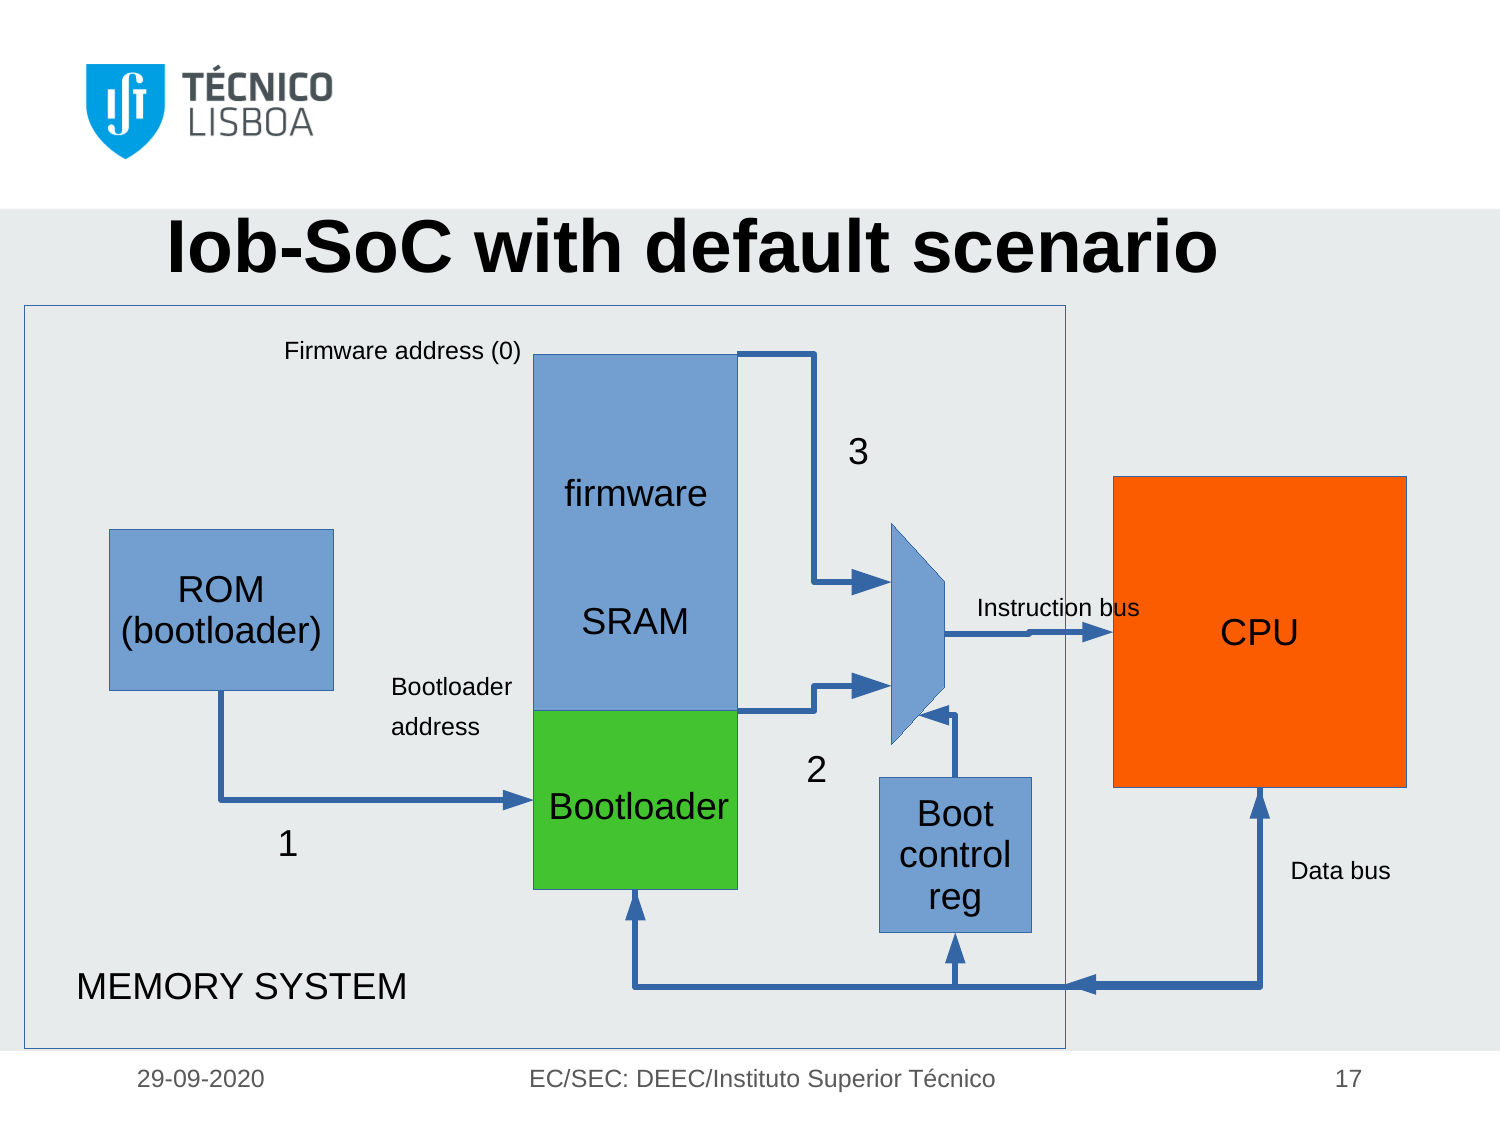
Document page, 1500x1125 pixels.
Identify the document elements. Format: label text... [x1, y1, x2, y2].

text_box 2 [791, 740, 843, 798]
text_box Data bus [1275, 849, 1490, 896]
text_box MEMORY SYSTEM [61, 958, 424, 1016]
text_box [533, 710, 738, 778]
picture [0, 0, 1500, 1125]
text_box Bootloader [533, 778, 745, 836]
text_box Bootloader address [376, 665, 605, 765]
slide_number 29-09-2020 [121, 1052, 425, 1103]
text_box Firmware address (0) [269, 329, 539, 442]
text_box SRAM [533, 354, 738, 710]
text_box 1 [263, 815, 314, 874]
text_box Boot control reg [879, 777, 1032, 933]
text_box [891, 523, 945, 745]
text_box 3 [833, 423, 884, 480]
text_box Instruction bus [1066, 586, 1176, 633]
title Iob-SoC with default scenario [151, 171, 1408, 314]
footer EC/SEC: DEEC/Instituto Superior Técnico [512, 1052, 1021, 1103]
text_box [533, 836, 738, 890]
slide_number [1077, 1052, 1378, 1103]
text_box ROM (bootloader) [109, 529, 334, 691]
text_box CPU [1113, 476, 1407, 788]
text_box firmware [549, 464, 723, 522]
title Iob-SoC with default scenario [151, 306, 1065, 314]
text_box Instruction bus [962, 586, 1065, 633]
